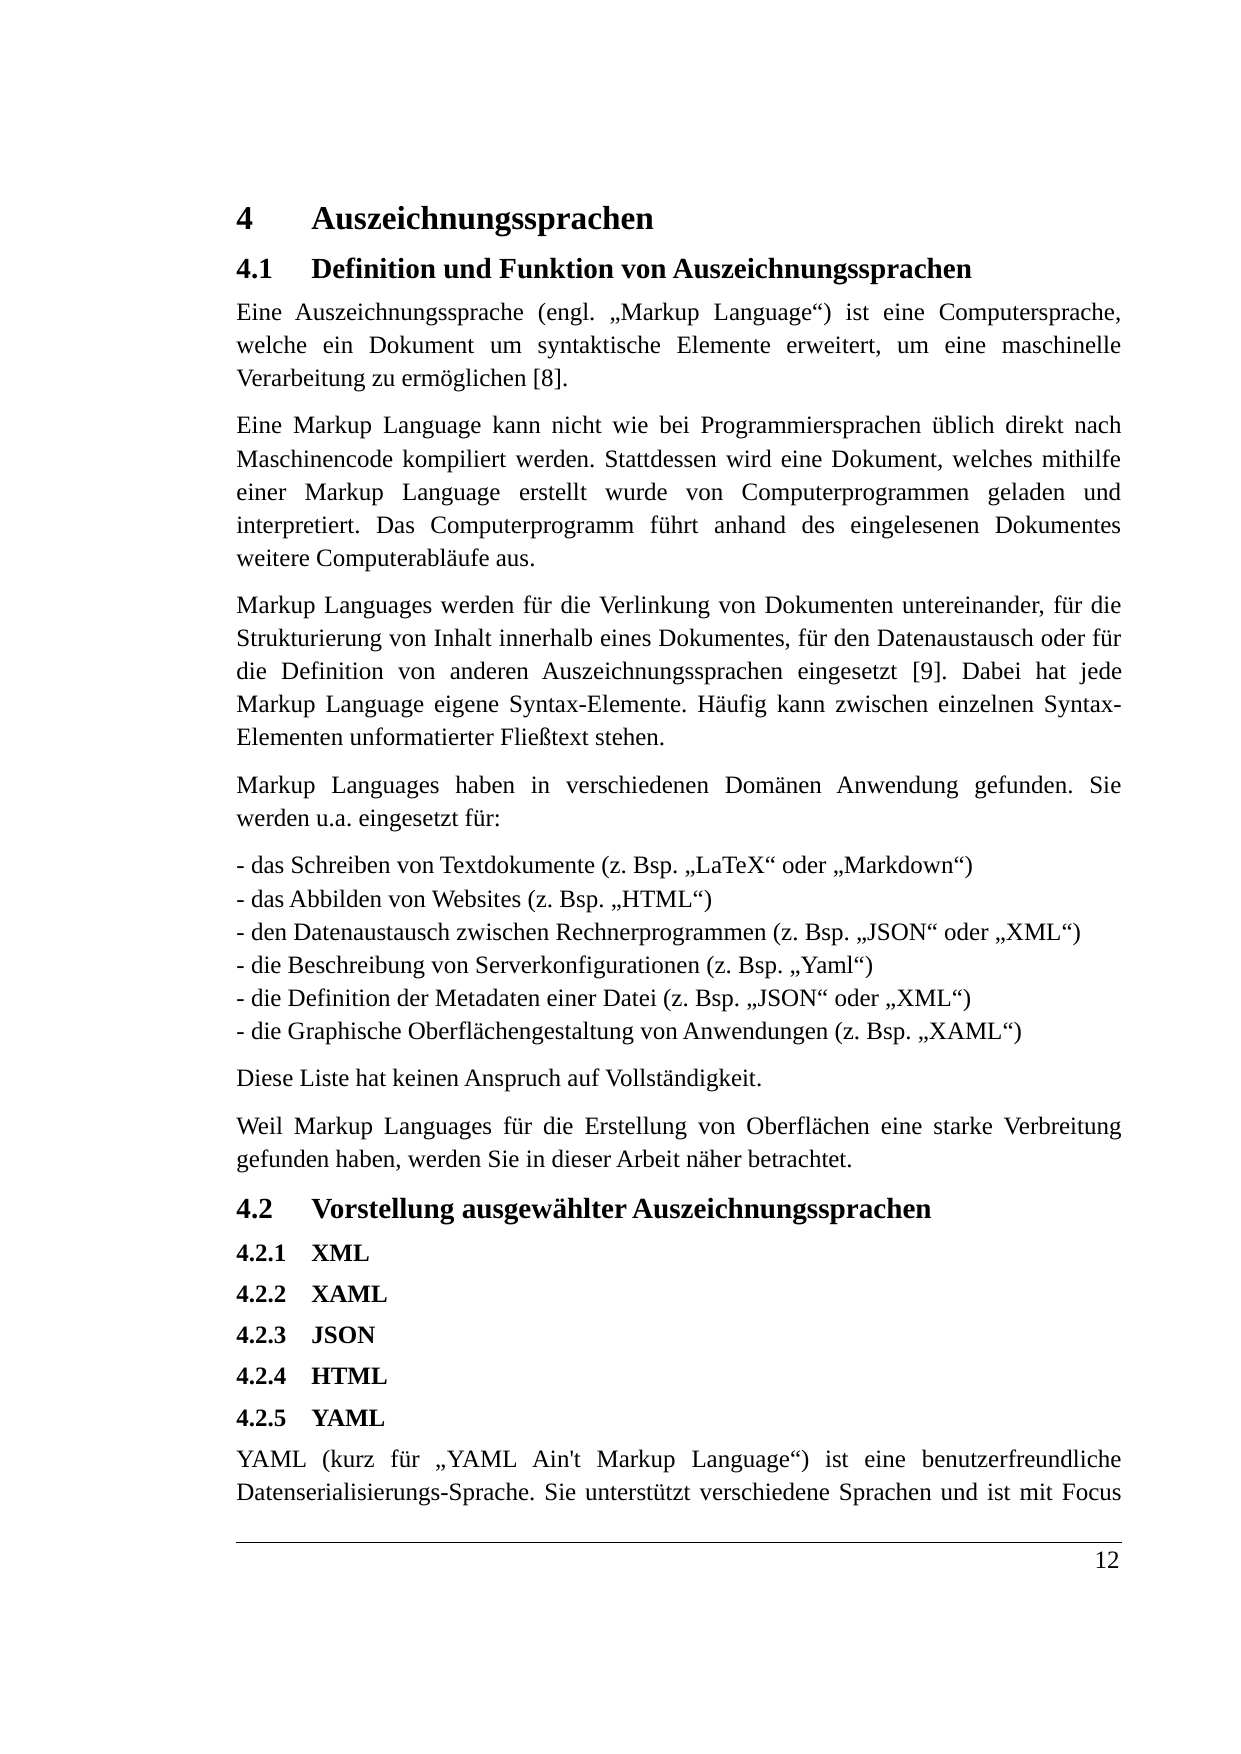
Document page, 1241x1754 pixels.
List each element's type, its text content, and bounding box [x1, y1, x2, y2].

subtitle XAML [236, 1279, 1122, 1308]
text Markup Languages haben in verschiedenen Domänen Anwendung gefunden. Sie werden u.a. eingesetzt für: [236, 770, 1122, 832]
subtitle Auszeichnungssprachen [236, 198, 1122, 236]
text Diese Liste hat keinen Anspruch auf Vollständigkeit. [236, 1063, 1122, 1092]
subtitle Vorstellung ausgewählter Auszeichnungssprachen [236, 1192, 1122, 1225]
text Weil Markup Languages für die Erstellung von Oberflächen eine starke Verbreitung gefunden haben, werden Sie in dieser Arbeit näher betrachtet. [236, 1111, 1122, 1173]
text Eine Markup Language kann nicht wie bei Programmiersprachen üblich direkt nach Maschinencode kompiliert werden. Stattdessen wird eine Dokument, welches mithilfe einer Markup Language erstellt wurde von Computerprogrammen geladen und interpretiert. Das Computerprogramm führt anhand des eingelesenen Dokumentes weitere Computerabläufe aus. [236, 411, 1122, 571]
subtitle Definition und Funktion von Auszeichnungssprachen [236, 251, 1122, 284]
text - das Schreiben von Textdokumente (z. Bsp. „LaTeX“ oder „Markdown“) - das Abbilden von Websites (z. Bsp. „HTML“) - den Datenaustausch zwischen Rechnerprogrammen (z. Bsp. „JSON“ oder „XML“) - die Beschreibung von Serverkonfigurationen (z. Bsp. „Yaml“) - die Definition der Metadaten einer Datei (z. Bsp. „JSON“ oder „XML“) - die Graphische Oberflächengestaltung von Anwendungen (z. Bsp. „XAML“) [236, 851, 1122, 1044]
subtitle JSON [236, 1320, 1122, 1349]
text Eine Auszeichnungssprache (engl. „Markup Language“) ist eine Computersprache, welche ein Dokument um syntaktische Elemente erweitert, um eine maschinelle Verarbeitung zu ermöglichen [8]. [236, 297, 1122, 392]
subtitle HTML [236, 1361, 1122, 1390]
subtitle XML [236, 1238, 1122, 1266]
text Markup Languages werden für die Verlinkung von Dokumenten untereinander, für die Strukturierung von Inhalt innerhalb eines Dokumentes, für den Datenaustausch oder für die Definition von anderen Auszeichnungssprachen eingesetzt [9]. Dabei hat jede Markup Language eigene Syntax-Elemente. Häufig kann zwischen einzelnen Syntax-Elementen unformatierter Fließtext stehen. [236, 590, 1122, 751]
subtitle YAML [236, 1403, 1122, 1431]
text YAML (kurz für „YAML Ain't Markup Language“) ist eine benutzerfreundliche Datenserialisierungs-Sprache. Sie unterstützt verschiedene Sprachen und ist mit Focus [236, 1444, 1122, 1506]
